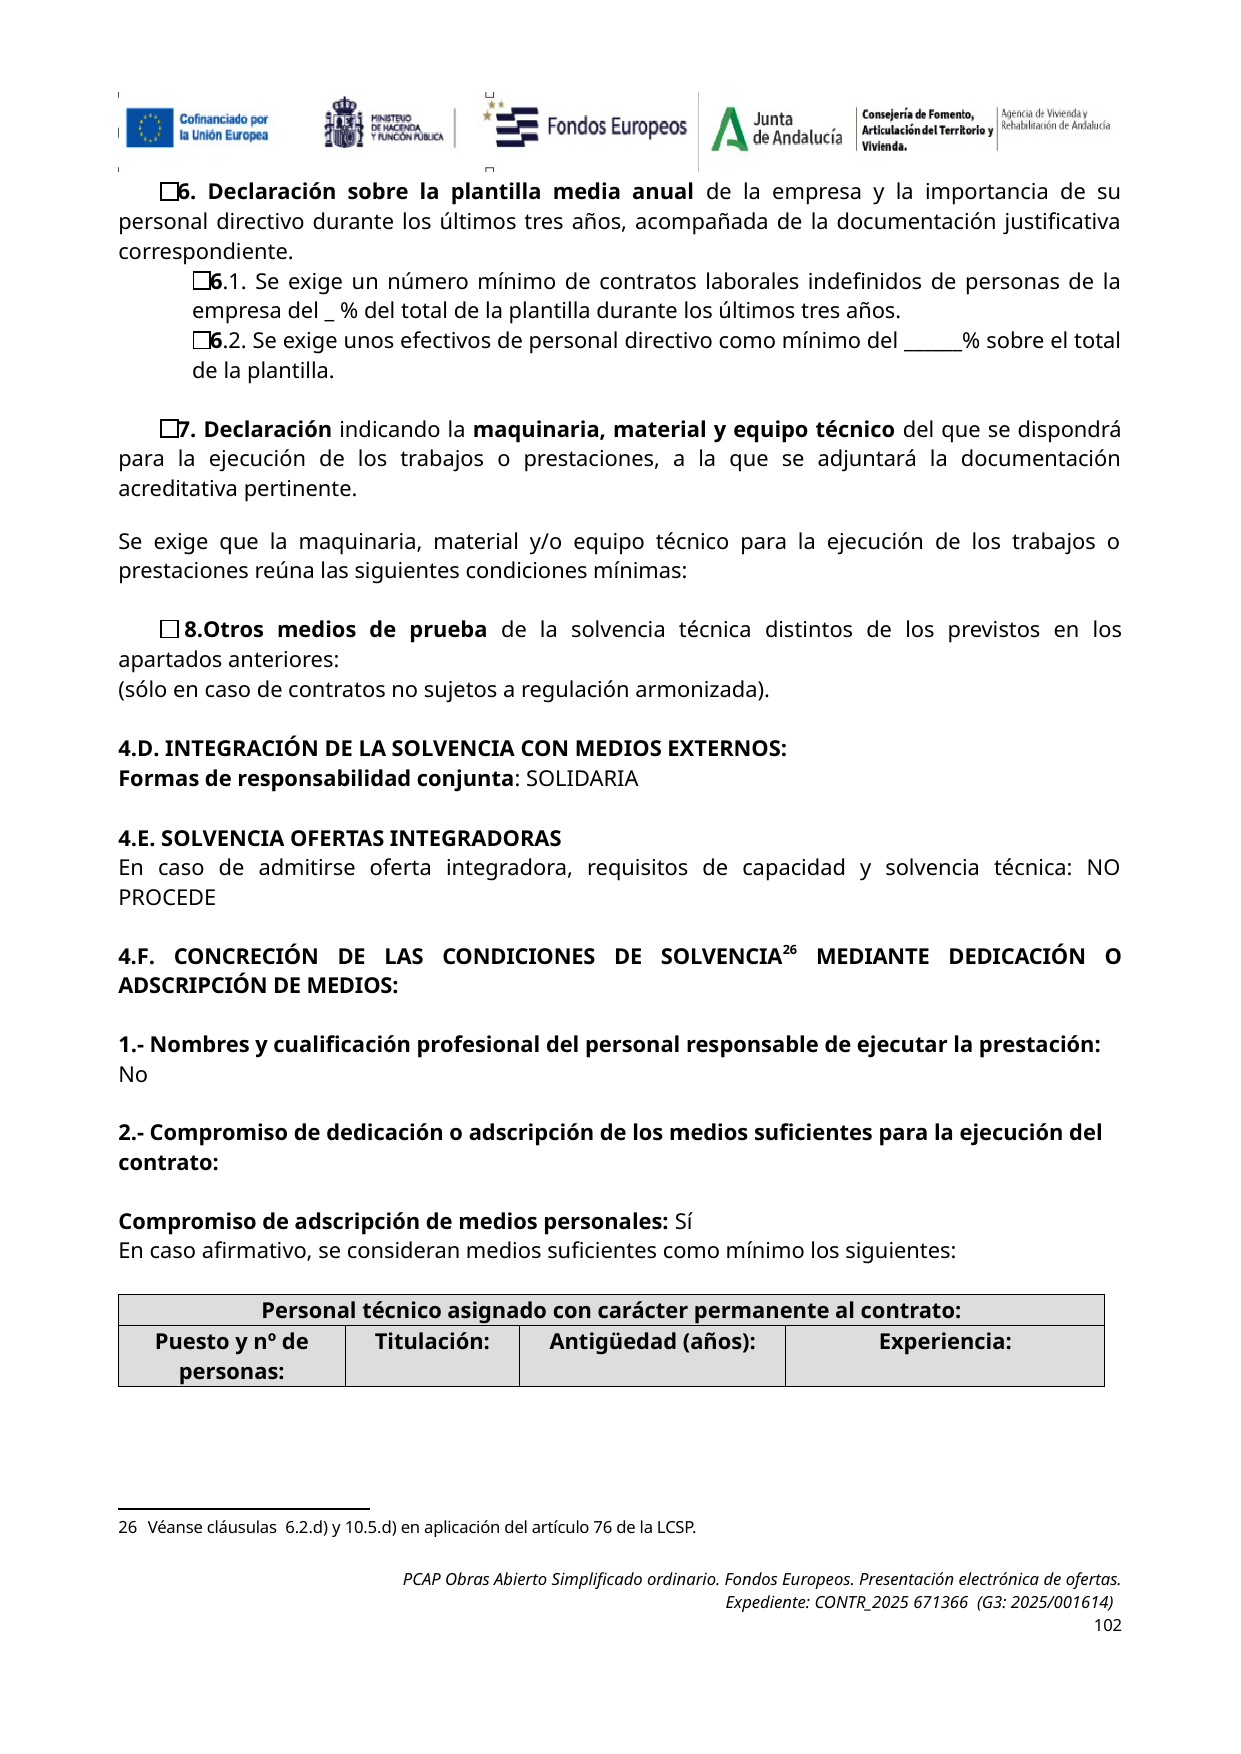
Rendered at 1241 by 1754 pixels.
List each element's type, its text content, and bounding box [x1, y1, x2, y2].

table_cell Puesto y nº de personas: [119, 1326, 345, 1386]
text Véanse cláusulas 6.2.d) y 10.5.d) en aplicación del artículo 76 de la LCSP. [118, 1516, 1122, 1538]
text 4.E. SOLVENCIA OFERTAS INTEGRADORAS [118, 823, 1122, 852]
table_cell Titulación: [346, 1326, 519, 1386]
text 6. Declaración sobre la plantilla media anual de la empresa y la importancia de su personal directivo durante los últimos tres años, acompañada de la documentación justificativa correspondiente. [118, 176, 1122, 266]
text 1.- Nombres y cualificación profesional del personal responsable de ejecutar la prestación: No [118, 1029, 1122, 1089]
table_cell Experiencia: [786, 1326, 1104, 1386]
text 8.Otros medios de prueba de la solvencia técnica distintos de los previstos en los apartados anteriores: [118, 614, 1122, 674]
text 2.- Compromiso de dedicación o adscripción de los medios suficientes para la ejecución del contrato: [118, 1117, 1122, 1177]
text 4.D. INTEGRACIÓN DE LA SOLVENCIA CON MEDIOS EXTERNOS: [118, 733, 1122, 763]
text Compromiso de adscripción de medios personales: Sí [118, 1206, 1122, 1236]
text 4.F. CONCRECIÓN DE LAS CONDICIONES DE SOLVENCIA MEDIANTE DEDICACIÓN O ADSCRIPCIÓN DE MEDIOS: [118, 941, 1122, 1000]
text En caso de admitirse oferta integradora, requisitos de capacidad y solvencia técnica: NO PROCEDE [118, 852, 1122, 912]
text 6.1. Se exige un número mínimo de contratos laborales indefinidos de personas de la empresa del _ % del total de la plantilla durante los últimos tres años. [192, 266, 1122, 325]
text (sólo en caso de contratos no sujetos a regulación armonizada). [118, 674, 1122, 703]
table_header Personal técnico asignado con carácter permanente al contrato: [119, 1295, 1104, 1325]
text Formas de responsabilidad conjunta: SOLIDARIA [118, 763, 1122, 793]
text En caso afirmativo, se consideran medios suficientes como mínimo los siguientes: [118, 1236, 1122, 1265]
text 6.2. Se exige unos efectivos de personal directivo como mínimo del ______% sobre el total de la plantilla. [192, 325, 1122, 385]
picture [118, 89, 1123, 172]
table_cell Antigüedad (años): [520, 1326, 785, 1386]
text Se exige que la maquinaria, material y/o equipo técnico para la ejecución de los trabajos o prestaciones reúna las siguientes condiciones mínimas: [118, 526, 1122, 585]
text 7. Declaración indicando la maquinaria, material y equipo técnico del que se dispondrá para la ejecución de los trabajos o prestaciones, a la que se adjuntará la documentación acreditativa pertinente. [118, 414, 1122, 503]
